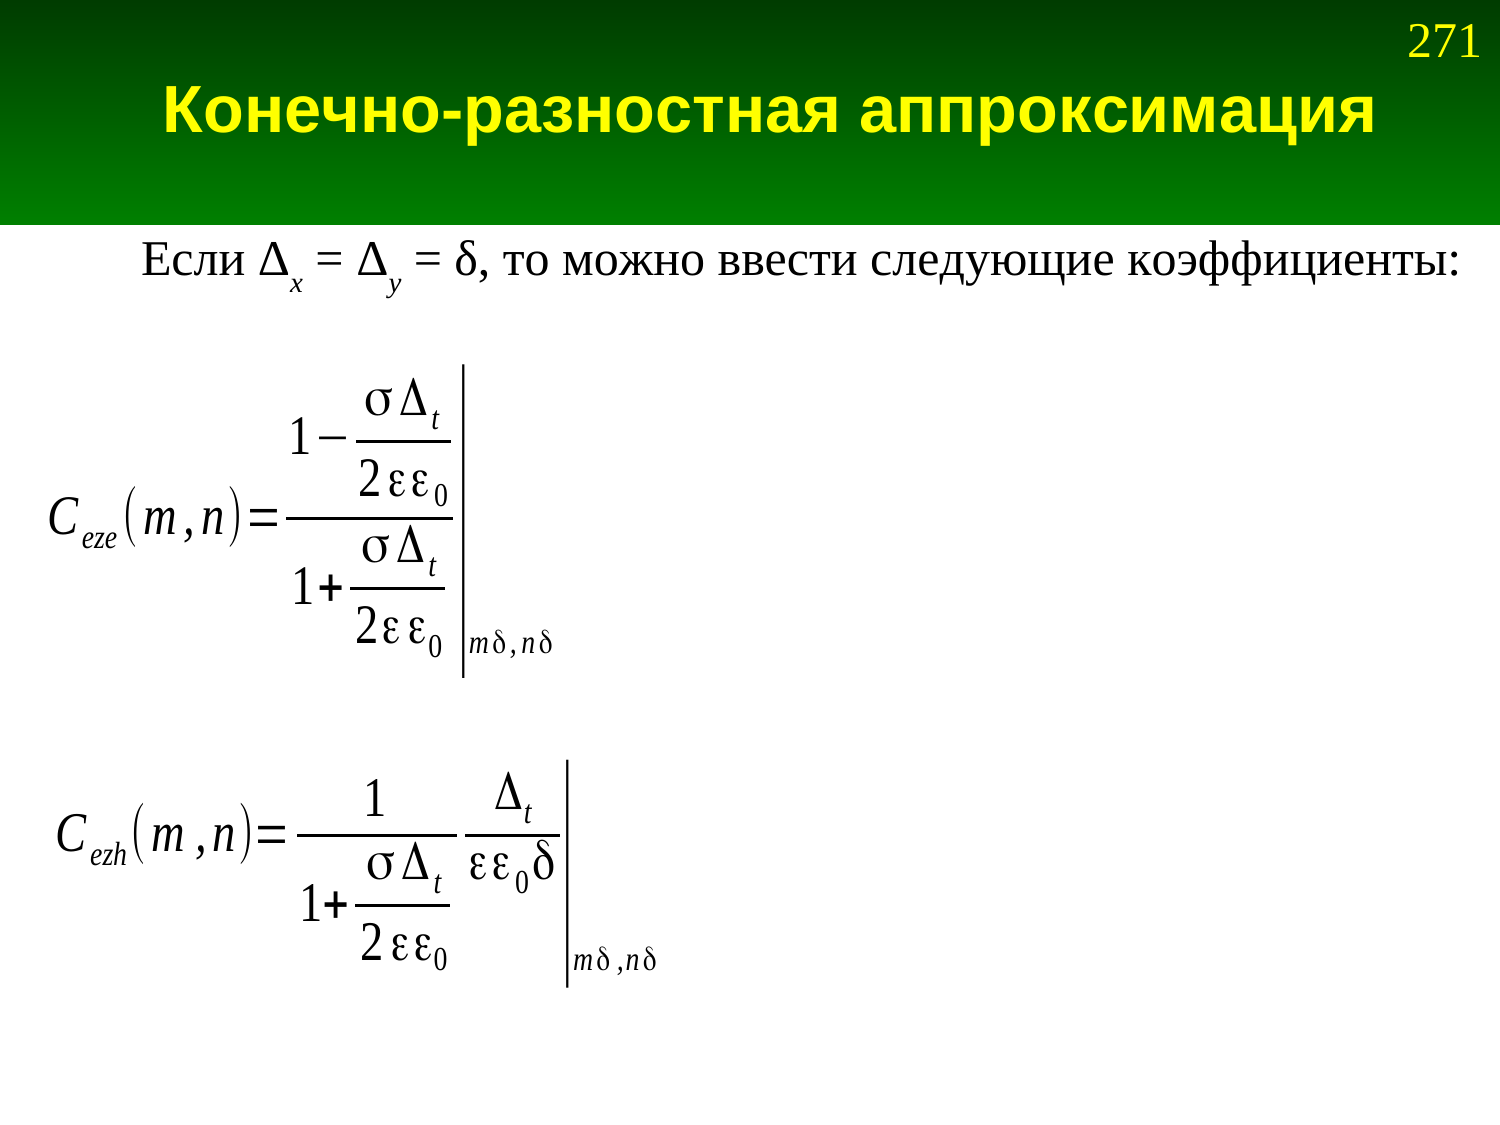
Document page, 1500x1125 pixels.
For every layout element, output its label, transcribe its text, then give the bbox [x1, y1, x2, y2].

text_box Если Δx = Δy = δ, то можно ввести следующие коэффициенты: [126, 218, 1477, 306]
title Конечно-разностная аппроксимация [100, 7, 1441, 204]
chart [35, 359, 565, 680]
chart [43, 756, 670, 991]
